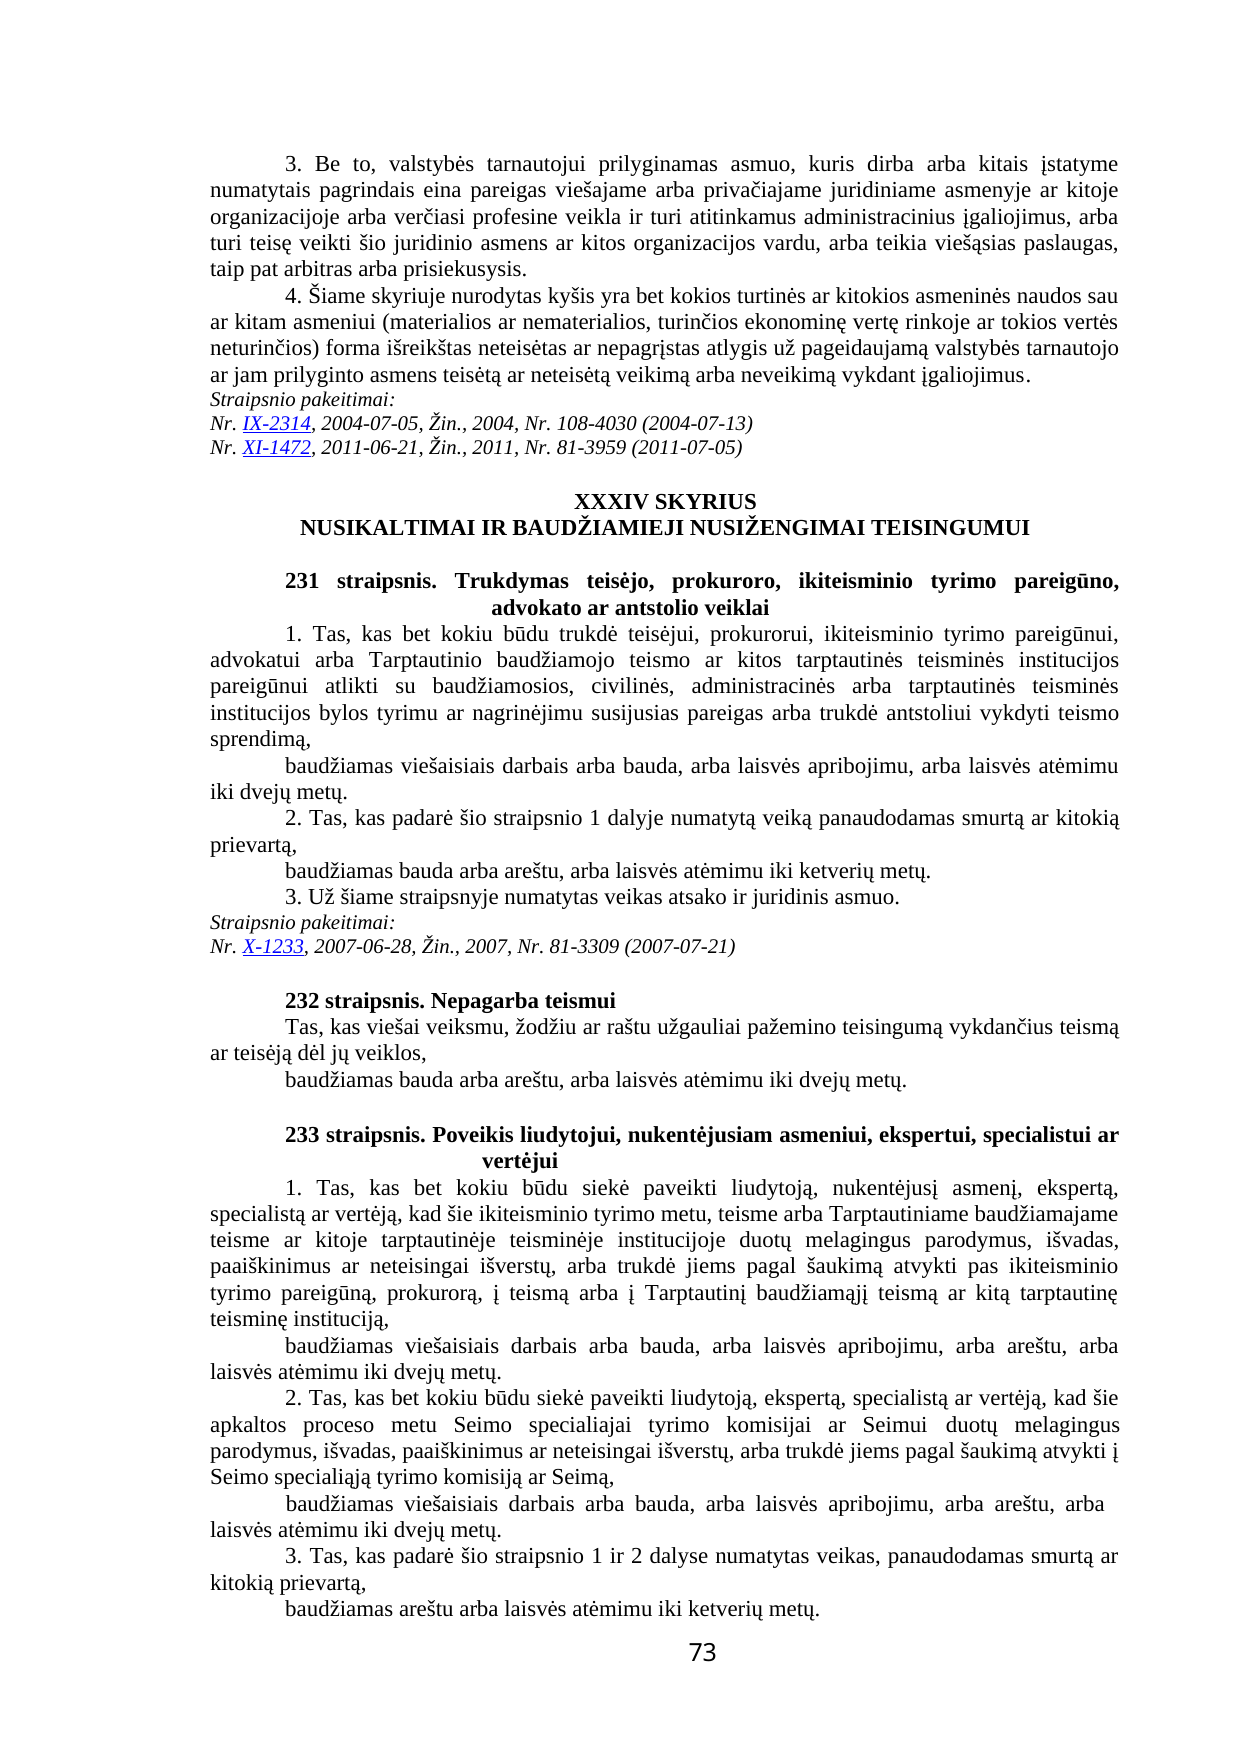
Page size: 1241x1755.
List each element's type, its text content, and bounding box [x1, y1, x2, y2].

text 3. Tas, kas padarė šio straipsnio 1 ir 2 dalyse numatytas veikas, panaudodamas smurtą ar kitokią prievartą, [210, 1542, 1120, 1595]
text XXXIV SKYRIUS [210, 488, 1120, 514]
text 232 straipsnis. Nepagarba teismui [210, 987, 1120, 1013]
text 2. Tas, kas bet kokiu būdu siekė paveikti liudytoją, ekspertą, specialistą ar vertėją, kad šie apkaltos proceso metu Seimo specialiajai tyrimo komisijai ar Seimui duotų melagingus parodymus, išvadas, paaiškinimus ar neteisingai išverstų, arba trukdė jiems pagal šaukimą atvykti į Seimo specialiąją tyrimo komisiją ar Seimą, [210, 1384, 1120, 1490]
text Tas, kas viešai veiksmu, žodžiu ar raštu užgauliai pažemino teisingumą vykdančius teismą ar teisėją dėl jų veiklos, [210, 1013, 1120, 1066]
text Nusikaltimai ir baudžiamieji nusižengimai teisingumui [210, 514, 1120, 541]
text baudžiamas bauda arba areštu, arba laisvės atėmimu iki dvejų metų. [210, 1066, 1120, 1092]
text 4. Šiame skyriuje nurodytas kyšis yra bet kokios turtinės ar kitokios asmeninės naudos sau ar kitam asmeniui (materialios ar nematerialios, turinčios ekonominę vertę rinkoje ar tokios vertės neturinčios) forma išreikštas neteisėtas ar nepagrįstas atlygis už pageidaujamą valstybės tarnautojo ar jam prilyginto asmens teisėtą ar neteisėtą veikimą arba neveikimą vykdant įgaliojimus. [210, 282, 1120, 387]
text 2. Tas, kas padarė šio straipsnio 1 dalyje numatytą veiką panaudodamas smurtą ar kitokią prievartą, [210, 804, 1120, 857]
text 1. Tas, kas bet kokiu būdu trukdė teisėjui, prokurorui, ikiteisminio tyrimo pareigūnui, advokatui arba Tarptautinio baudžiamojo teismo ar kitos tarptautinės teisminės institucijos pareigūnui atlikti su baudžiamosios, civilinės, administracinės arba tarptautinės teisminės institucijos bylos tyrimu ar nagrinėjimu susijusias pareigas arba trukdė antstoliui vykdyti teismo sprendimą, [210, 620, 1120, 752]
text 1. Tas, kas bet kokiu būdu siekė paveikti liudytoją, nukentėjusį asmenį, ekspertą, specialistą ar vertėją, kad šie ikiteisminio tyrimo metu, teisme arba Tarptautiniame baudžiamajame teisme ar kitoje tarptautinėje teisminėje institucijoje duotų melagingus parodymus, išvadas, paaiškinimus ar neteisingai išverstų, arba trukdė jiems pagal šaukimą atvykti pas ikiteisminio tyrimo pareigūną, prokurorą, į teismą arba į Tarptautinį baudžiamąjį teismą ar kitą tarptautinę teisminę instituciją, [210, 1173, 1120, 1332]
text Straipsnio pakeitimai: [210, 910, 1120, 934]
text baudžiamas viešaisiais darbais arba bauda, arba laisvės apribojimu, arba areštu, arba laisvės atėmimu iki dvejų metų. [210, 1332, 1120, 1384]
text Nr. XI-1472, 2011-06-21, Žin., 2011, Nr. 81-3959 (2011-07-05) [210, 435, 1120, 459]
text Straipsnio pakeitimai: [210, 387, 1120, 411]
text 233 straipsnis. Poveikis liudytojui, nukentėjusiam asmeniui, ekspertui, specialistui ar vertėjui [285, 1121, 1120, 1173]
text baudžiamas viešaisiais darbais arba bauda, arba laisvės apribojimu, arba laisvės atėmimu iki dvejų metų. [210, 752, 1120, 804]
text 3. Be to, valstybės tarnautojui prilyginamas asmuo, kuris dirba arba kitais įstatyme numatytais pagrindais eina pareigas viešajame arba privačiajame juridiniame asmenyje ar kitoje organizacijoje arba verčiasi profesine veikla ir turi atitinkamus administracinius įgaliojimus, arba turi teisę veikti šio juridinio asmens ar kitos organizacijos vardu, arba teikia viešąsias paslaugas, taip pat arbitras arba prisiekusysis. [210, 150, 1120, 282]
text Nr. IX-2314, 2004-07-05, Žin., 2004, Nr. 108-4030 (2004-07-13) [210, 411, 1120, 435]
text 3. Už šiame straipsnyje numatytas veikas atsako ir juridinis asmuo. [210, 883, 1120, 910]
text baudžiamas bauda arba areštu, arba laisvės atėmimu iki ketverių metų. [210, 857, 1120, 883]
text Nr. X-1233, 2007-06-28, Žin., 2007, Nr. 81-3309 (2007-07-21) [210, 934, 1120, 958]
text baudžiamas viešaisiais darbais arba bauda, arba laisvės apribojimu, arba areštu, arba laisvės atėmimu iki dvejų metų. [210, 1490, 1106, 1542]
text baudžiamas areštu arba laisvės atėmimu iki ketverių metų. [210, 1595, 1120, 1622]
text 231 straipsnis. Trukdymas teisėjo, prokuroro, ikiteisminio tyrimo pareigūno, advokato ar antstolio veiklai [285, 567, 1120, 620]
